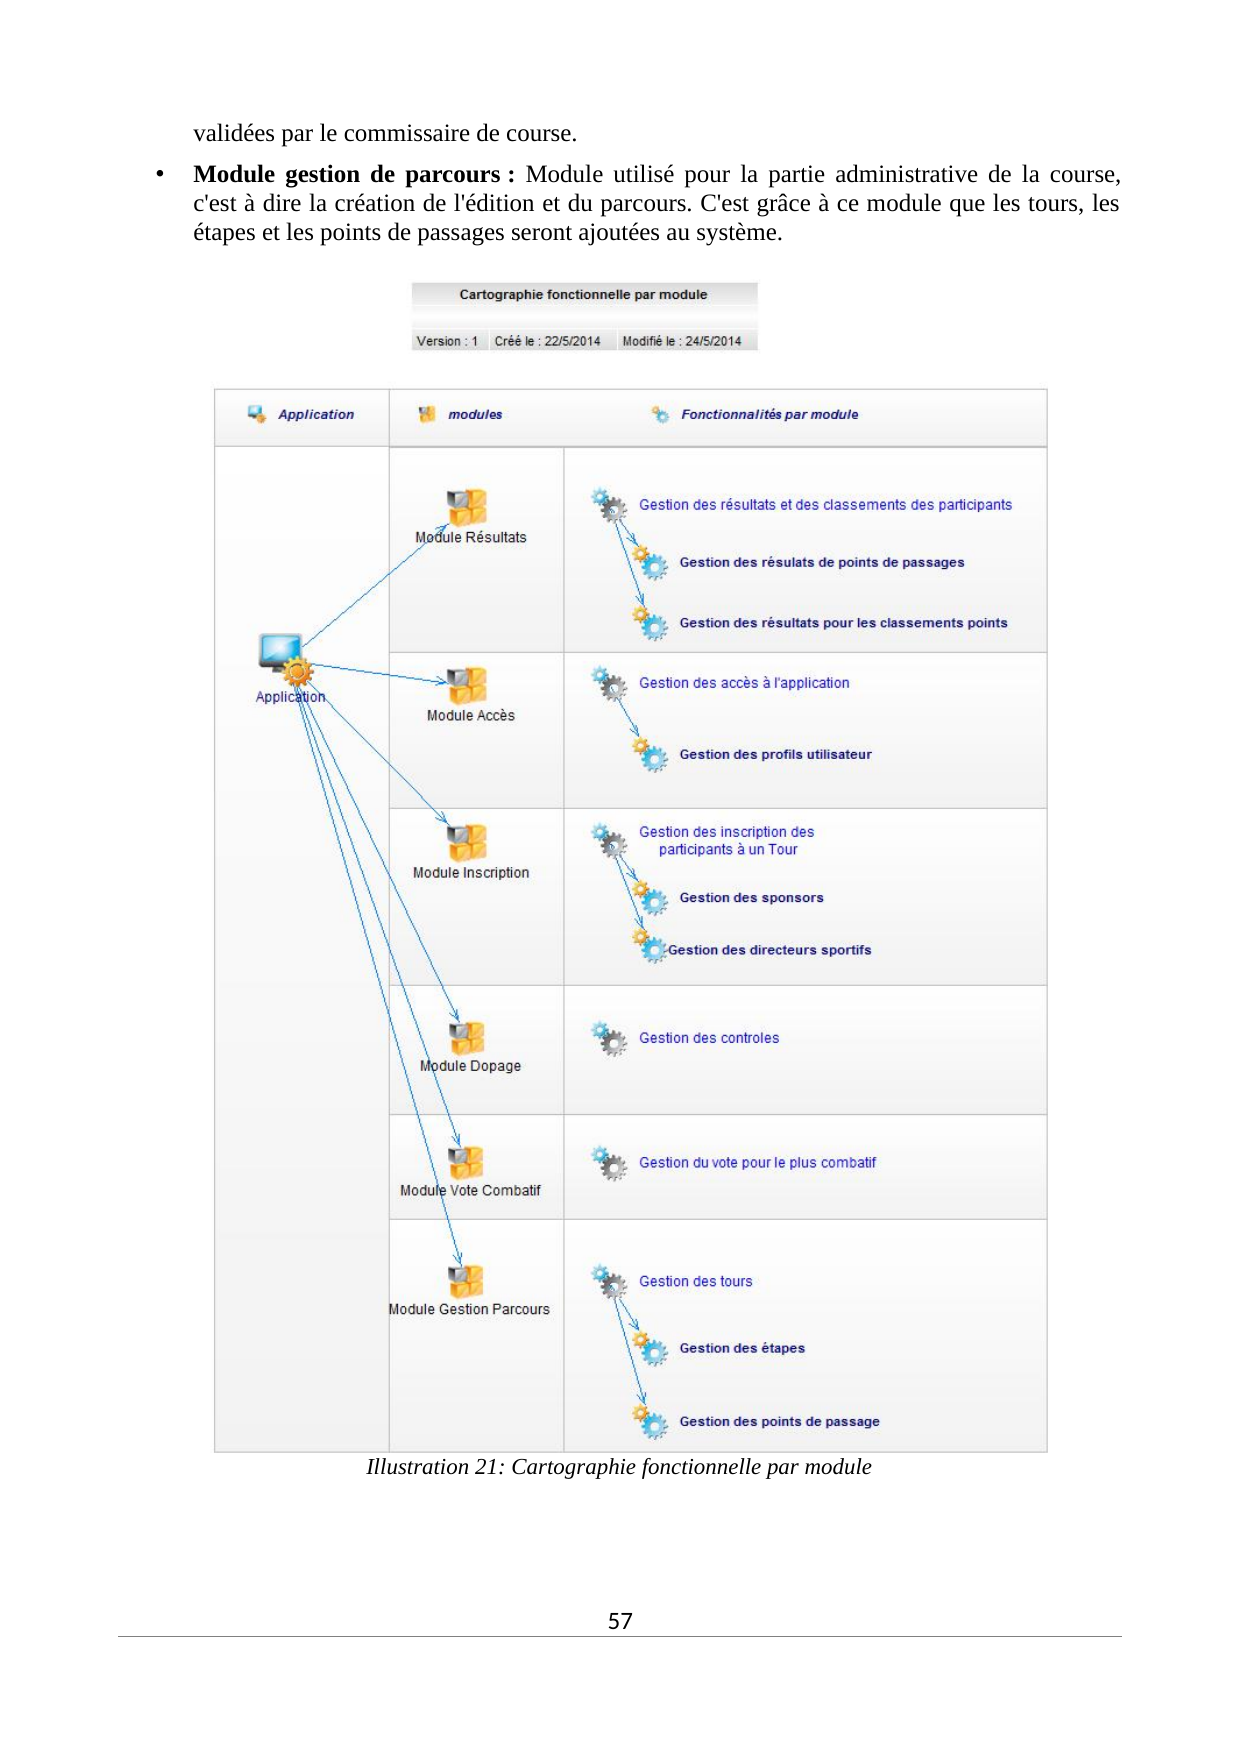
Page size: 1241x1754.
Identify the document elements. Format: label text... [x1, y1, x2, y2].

text Illustration 21: Cartographie fonctionnelle par module [192, 1454, 1048, 1479]
list Module gestion de parcours : Module utilisé pour la partie administrative de la course, c'est à dire la création de l'édition et du parcours. C'est grâce à ce module que les tours, les étapes et les points de passages seront ajoutées au système. [156, 159, 1122, 246]
list validées par le commissaire de course. [156, 118, 1122, 147]
picture [192, 270, 1048, 1454]
